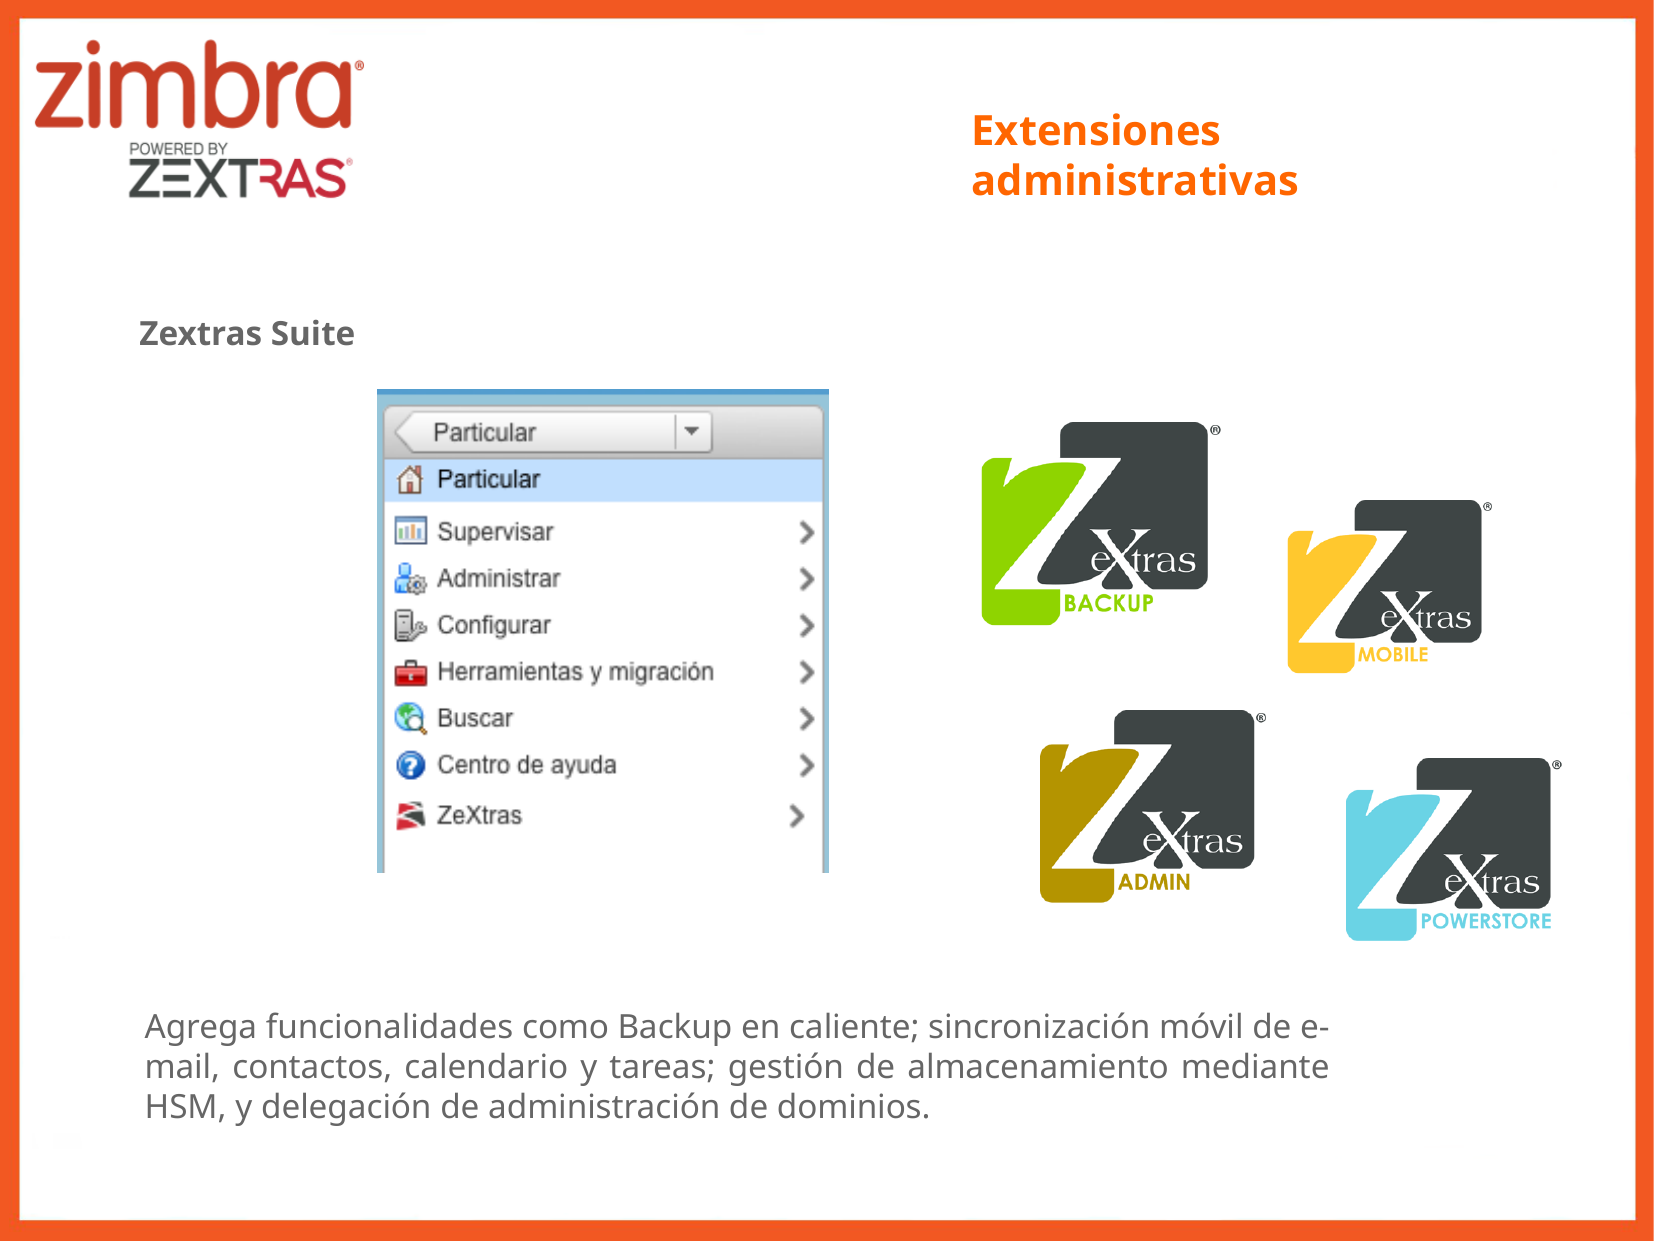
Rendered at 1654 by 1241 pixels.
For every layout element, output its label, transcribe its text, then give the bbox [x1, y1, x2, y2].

text_box Zextras Suite [124, 302, 402, 355]
picture [0, 0, 1654, 1241]
text_box Extensiones administrativas [956, 96, 1560, 142]
text_box Agrega funcionalidades como Backup en caliente; sincronización móvil de e-mail, contactos, calendario y tareas; gestión de almacenamiento mediante HSM, y delegación de administración de dominios. [129, 998, 1347, 1087]
